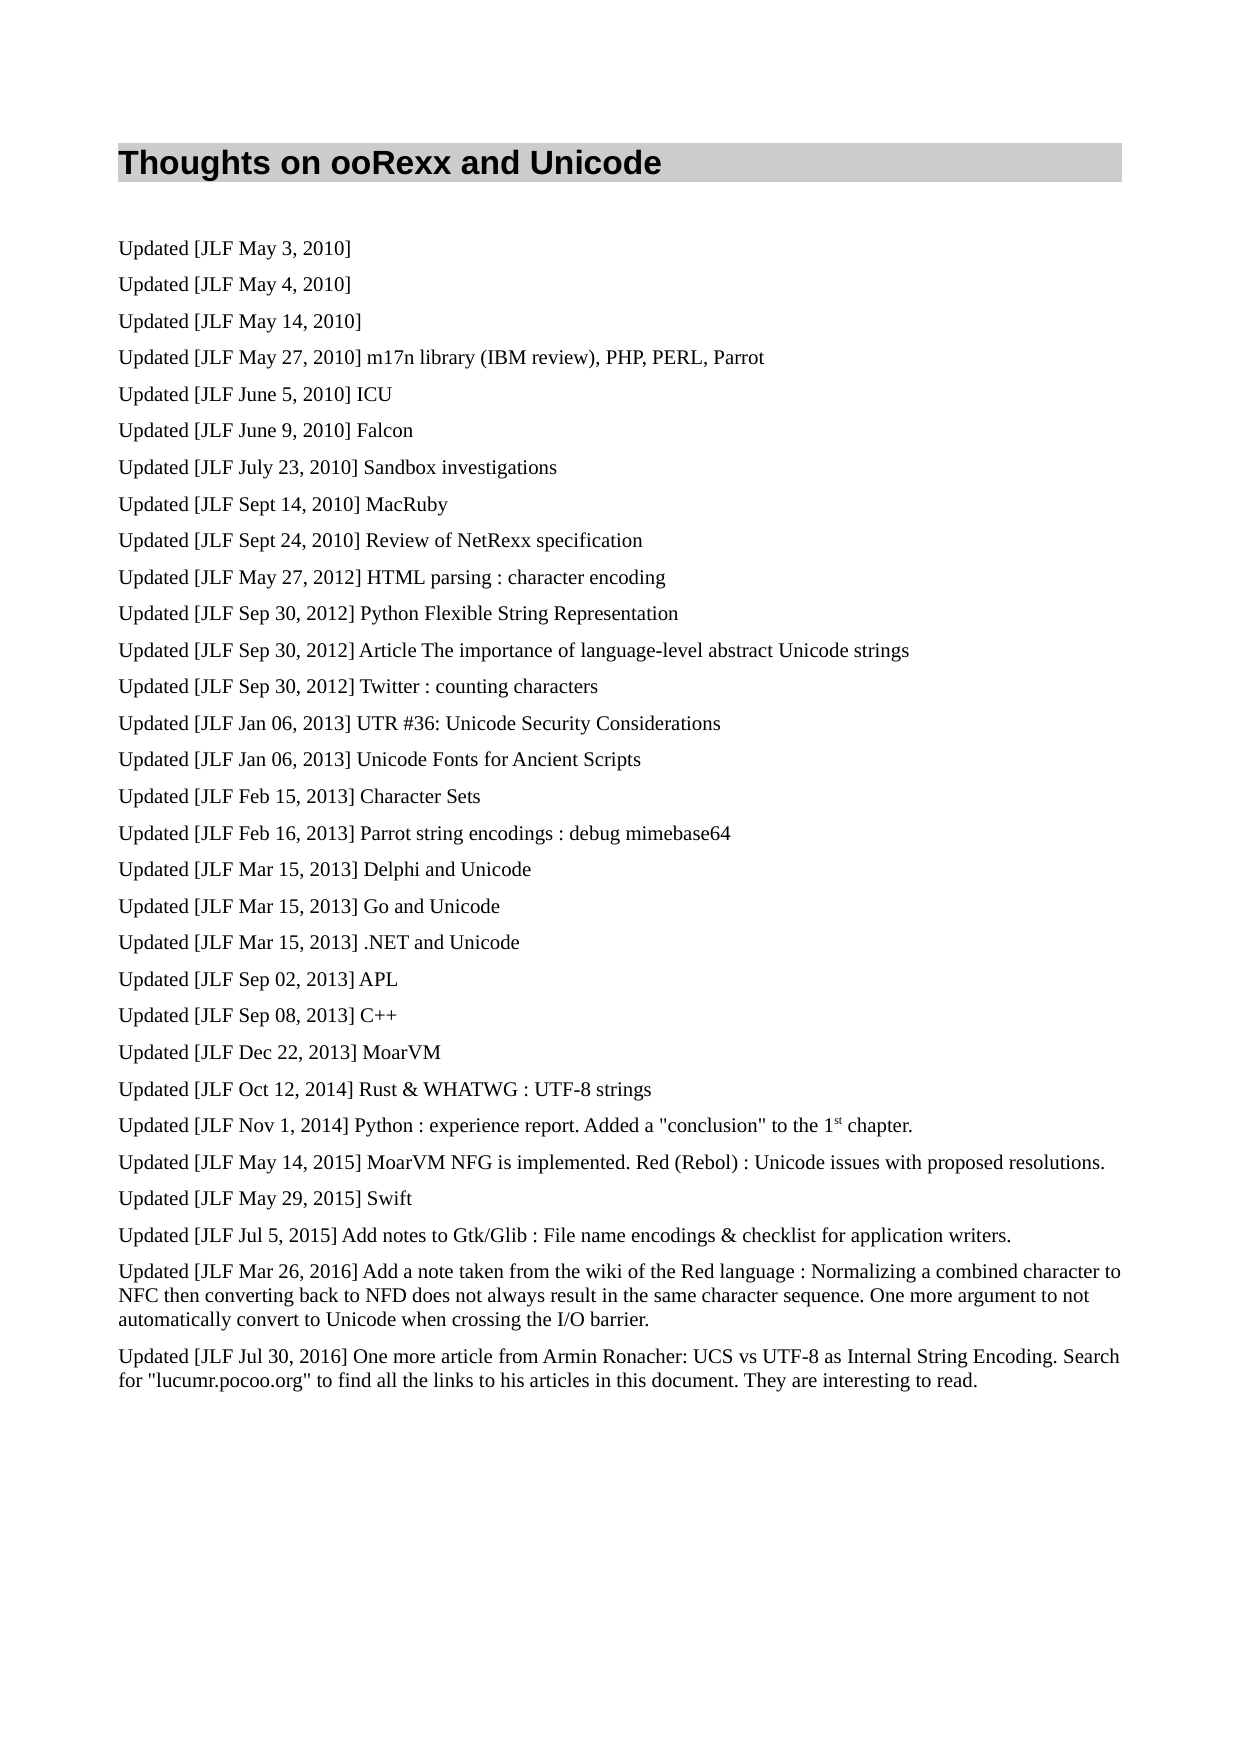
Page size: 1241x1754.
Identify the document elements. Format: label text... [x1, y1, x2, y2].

text Updated [JLF May 29, 2015] Swift [118, 1186, 1122, 1210]
text Updated [JLF Sep 08, 2013] C++ [118, 1003, 1122, 1027]
text Updated [JLF Sep 30, 2012] Python Flexible String Representation [118, 601, 1122, 625]
text Updated [JLF May 27, 2012] HTML parsing : character encoding [118, 564, 1122, 589]
subtitle Thoughts on ooRexx and Unicode [118, 143, 1122, 182]
text Updated [JLF May 27, 2010] m17n library (IBM review), PHP, PERL, Parrot [118, 345, 1122, 369]
text Updated [JLF May 3, 2010] [118, 236, 1122, 259]
text Updated [JLF June 9, 2010] Falcon [118, 418, 1122, 442]
text Updated [JLF July 23, 2010] Sandbox investigations [118, 455, 1122, 479]
text Updated [JLF Jan 06, 2013] UTR #36: Unicode Security Considerations [118, 711, 1122, 735]
text Updated [JLF May 14, 2010] [118, 309, 1122, 333]
text Updated [JLF Sept 24, 2010] Review of NetRexx specification [118, 528, 1122, 552]
text Updated [JLF Sep 02, 2013] APL [118, 967, 1122, 991]
text Updated [JLF Jan 06, 2013] Unicode Fonts for Ancient Scripts [118, 747, 1122, 771]
text Updated [JLF May 4, 2010] [118, 272, 1122, 296]
text Updated [JLF Sep 30, 2012] Twitter : counting characters [118, 674, 1122, 698]
text Updated [JLF Mar 26, 2016] Add a note taken from the wiki of the Red language : Normalizing a combined character to NFC then converting back to NFD does not always result in the same character sequence. One more argument to not automatically convert to Unicode when crossing the I/O barrier. [118, 1259, 1122, 1331]
text Updated [JLF Feb 15, 2013] Character Sets [118, 784, 1122, 808]
text Updated [JLF Mar 15, 2013] .NET and Unicode [118, 930, 1122, 954]
text Updated [JLF Jul 30, 2016] One more article from Armin Ronacher: UCS vs UTF-8 as Internal String Encoding. Search for "lucumr.pocoo.org" to find all the links to his articles in this document. They are interesting to read. [118, 1344, 1122, 1392]
text Updated [JLF Oct 12, 2014] Rust & WHATWG : UTF-8 strings [118, 1076, 1122, 1101]
text Updated [JLF Mar 15, 2013] Go and Unicode [118, 894, 1122, 918]
text Updated [JLF Nov 1, 2014] Python : experience report. Added a "conclusion" to the 1st chapter. [118, 1113, 1122, 1137]
text Updated [JLF Mar 15, 2013] Delphi and Unicode [118, 857, 1122, 881]
text Updated [JLF Feb 16, 2013] Parrot string encodings : debug mimebase64 [118, 821, 1122, 844]
text Updated [JLF Dec 22, 2013] MoarVM [118, 1040, 1122, 1064]
text Updated [JLF Sep 30, 2012] Article The importance of language-level abstract Unicode strings [118, 638, 1122, 662]
text Updated [JLF May 14, 2015] MoarVM NFG is implemented. Red (Rebol) : Unicode issues with proposed resolutions. [118, 1149, 1122, 1174]
text Updated [JLF Jul 5, 2015] Add notes to Gtk/Glib : File name encodings & checklist for application writers. [118, 1223, 1122, 1247]
text Updated [JLF June 5, 2010] ICU [118, 382, 1122, 406]
text Updated [JLF Sept 14, 2010] MacRuby [118, 491, 1122, 516]
